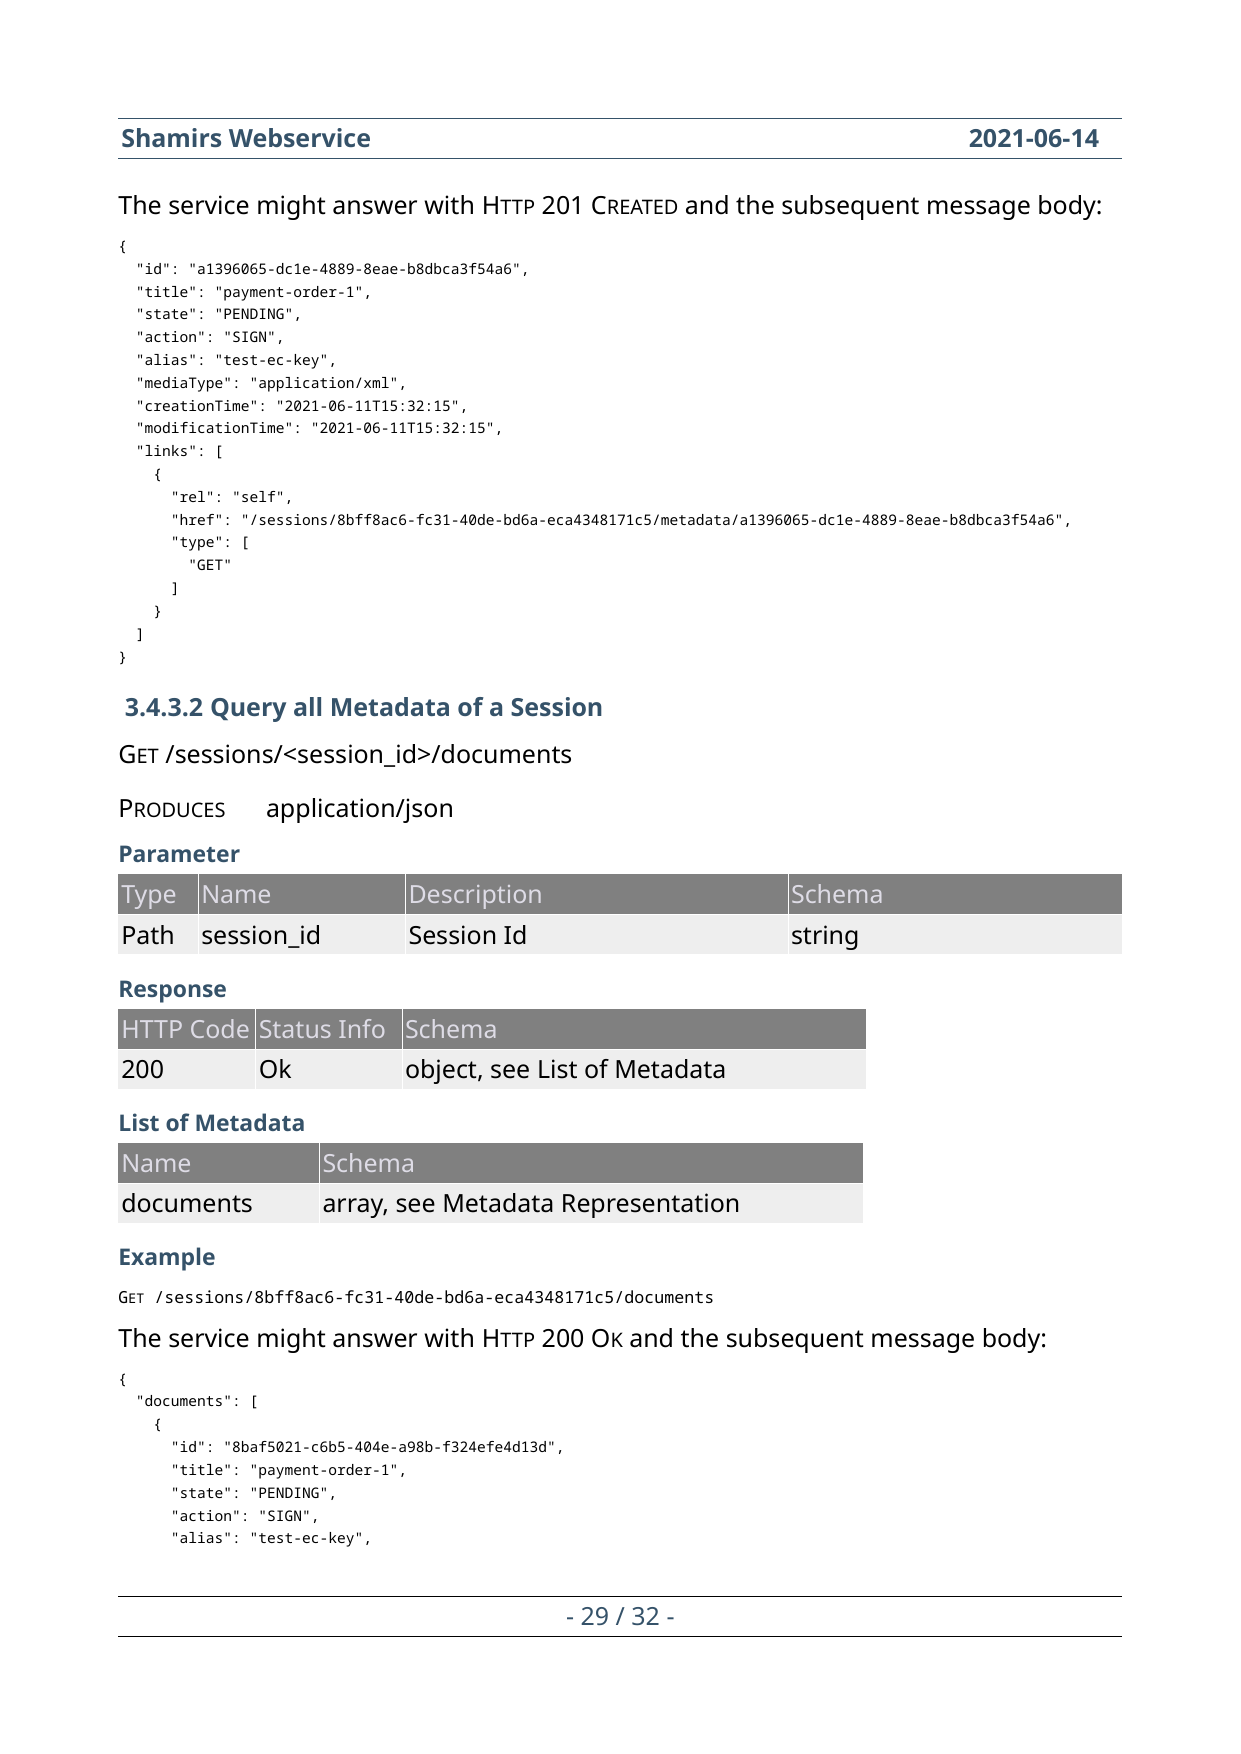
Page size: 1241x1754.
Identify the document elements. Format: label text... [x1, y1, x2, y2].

text ] [118, 623, 1122, 643]
text Get /sessions/8bff8ac6-fc31-40de-bd6a-eca4348171c5/documents [118, 1286, 1122, 1308]
text "alias": "test-ec-key", [118, 350, 1122, 370]
table_header Schema [320, 1143, 863, 1183]
text "title": "payment-order-1", [118, 1460, 1122, 1479]
text "links": [ [118, 441, 1122, 461]
table_cell Path [118, 915, 198, 954]
table_cell Ok [256, 1050, 402, 1089]
text "mediaType": "application/xml", [118, 373, 1122, 392]
table_header Type [118, 874, 198, 914]
table_header Schema [403, 1009, 866, 1049]
text "action": "SIGN", [118, 327, 1122, 347]
table_header HTTP Code [118, 1009, 255, 1049]
table_header Schema [789, 874, 1122, 914]
table_header Name [118, 1143, 319, 1183]
text "title": "payment-order-1", [118, 281, 1122, 301]
text { [118, 236, 1122, 256]
text "alias": "test-ec-key", [118, 1528, 1122, 1548]
table_cell string [789, 915, 1122, 954]
text "id": "8baf5021-c6b5-404e-a98b-f324efe4d13d", [118, 1437, 1122, 1457]
text Get /sessions/<session_id>/documents [118, 737, 1122, 771]
text { [118, 1414, 1122, 1434]
text "modificationTime": "2021-06-11T15:32:15", [118, 418, 1122, 438]
text "GET" [118, 555, 1122, 575]
text "documents": [ [118, 1391, 1122, 1411]
table_header Status Info [256, 1009, 402, 1049]
text Parameter [118, 838, 1122, 869]
text "id": "a1396065-dc1e-4889-8eae-b8dbca3f54a6", [118, 258, 1122, 278]
text "action": "SIGN", [118, 1505, 1122, 1525]
subtitle Query all Metadata of a Session [118, 690, 1122, 724]
text Produces application/json [118, 790, 1122, 824]
text "rel": "self", [118, 487, 1122, 507]
text } [118, 601, 1122, 621]
text Response [118, 973, 1122, 1004]
table_header Name [199, 874, 405, 914]
table_cell 200 [118, 1050, 255, 1089]
table_cell object, see List of Metadata [403, 1050, 866, 1089]
table_header Description [406, 874, 788, 914]
text Example [118, 1241, 1122, 1272]
text "creationTime": "2021-06-11T15:32:15", [118, 395, 1122, 415]
table_cell array, see Metadata Representation [320, 1184, 863, 1223]
text "state": "PENDING", [118, 1482, 1122, 1502]
text The service might answer with Http 201 Created and the subsequent message body: [118, 188, 1122, 222]
table_cell session_id [199, 915, 405, 954]
table_cell Session Id [406, 915, 788, 954]
text } [118, 646, 1122, 666]
text { [118, 1368, 1122, 1388]
text "state": "PENDING", [118, 304, 1122, 324]
text { [118, 464, 1122, 484]
table_cell documents [118, 1184, 319, 1223]
text "type": [ [118, 532, 1122, 552]
text The service might answer with Http 200 Ok and the subsequent message body: [118, 1320, 1122, 1354]
text "href": "/sessions/8bff8ac6-fc31-40de-bd6a-eca4348171c5/metadata/a1396065-dc1e-4889-8eae-b8dbca3f54a6", [118, 509, 1122, 529]
text ] [118, 578, 1122, 598]
text List of Metadata [118, 1107, 1122, 1138]
